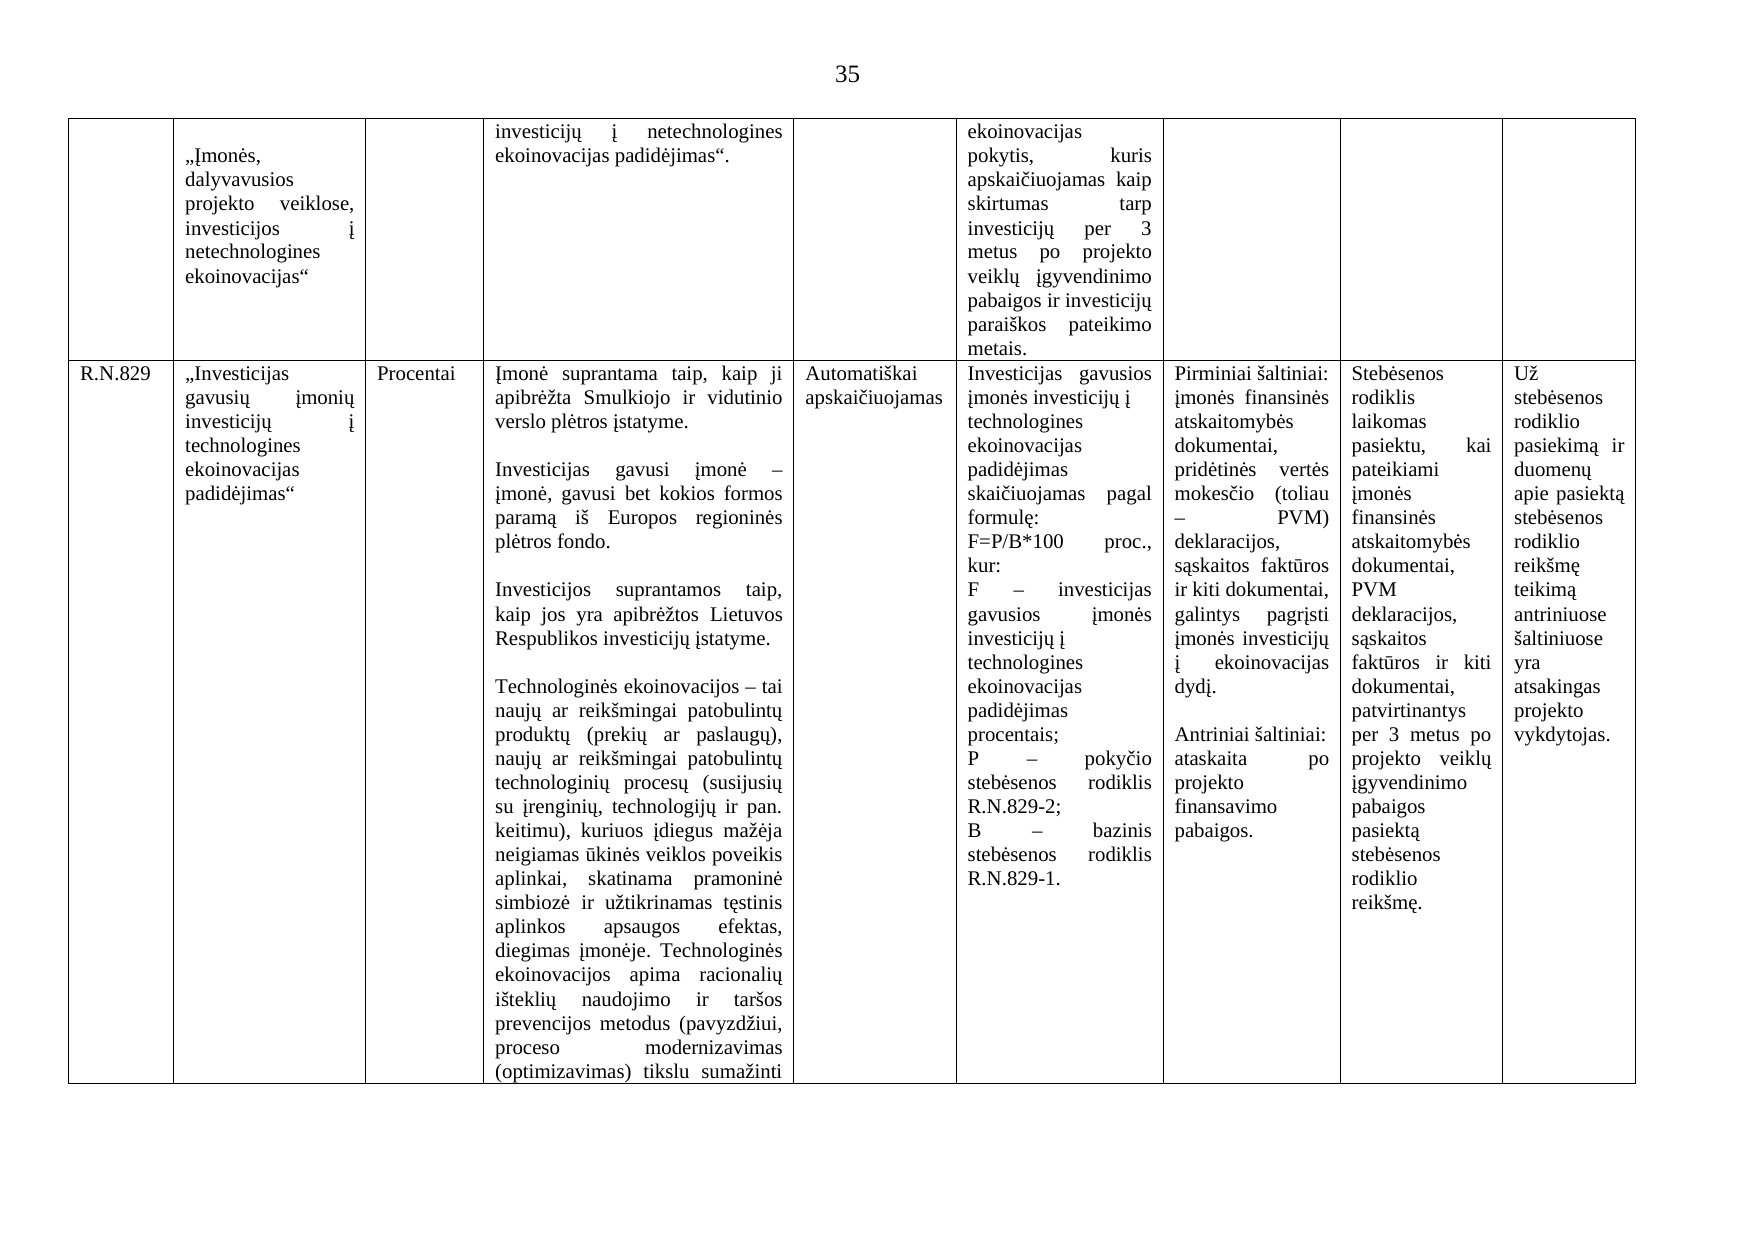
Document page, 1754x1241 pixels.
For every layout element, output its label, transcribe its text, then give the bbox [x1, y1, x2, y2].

table_cell [69, 119, 173, 360]
table_cell ekoinovacijas pokytis, kuris apskaičiuojamas kaip skirtumas tarp investicijų per 3 metus po projekto veiklų įgyvendinimo pabaigos ir investicijų paraiškos pateikimo metais. [957, 119, 1163, 360]
table_cell [366, 119, 483, 360]
table_cell „Investicijas gavusių įmonių investicijų į technologines ekoinovacijas padidėjimas“ [174, 361, 365, 1083]
table_cell Įmonė suprantama taip, kaip ji apibrėžta Smulkiojo ir vidutinio verslo plėtros įstatyme. Investicijas gavusi įmonė – įmonė, gavusi bet kokios formos paramą iš Europos regioninės plėtros fondo. Investicijos suprantamos taip, kaip jos yra apibrėžtos Lietuvos Respublikos investicijų įstatyme. Technologinės ekoinovacijos – tai naujų ar reikšmingai patobulintų produktų (prekių ar paslaugų), naujų ar reikšmingai patobulintų technologinių procesų (susijusių su įrenginių, technologijų ir pan. keitimu), kuriuos įdiegus mažėja neigiamas ūkinės veiklos poveikis aplinkai, skatinama pramoninė simbiozė ir užtikrinamas tęstinis aplinkos apsaugos efektas, diegimas įmonėje. Technologinės ekoinovacijos apima racionalių išteklių naudojimo ir taršos prevencijos metodus (pavyzdžiui, proceso modernizavimas (optimizavimas) tikslu sumažinti [484, 361, 793, 1083]
table_cell Stebėsenos rodiklis laikomas pasiektu, kai pateikiami įmonės finansinės atskaitomybės dokumentai, PVM deklaracijos, sąskaitos faktūros ir kiti dokumentai, patvirtinantys per 3 metus po projekto veiklų įgyvendinimo pabaigos pasiektą stebėsenos rodiklio reikšmę. [1341, 361, 1502, 1083]
table_cell investicijų į netechnologines ekoinovacijas padidėjimas“. [484, 119, 793, 360]
table_cell [794, 119, 956, 360]
table_cell [1503, 119, 1635, 360]
table_cell [1164, 119, 1340, 360]
table_cell [1341, 119, 1502, 360]
table_cell Investicijas gavusios įmonės investicijų į technologines ekoinovacijas padidėjimas skaičiuojamas pagal formulę: F=P/B*100 proc., kur: F – investicijas gavusios įmonės investicijų į technologines ekoinovacijas padidėjimas procentais; P – pokyčio stebėsenos rodiklis R.N.829-2; B – bazinis stebėsenos rodiklis R.N.829-1. [957, 361, 1163, 1083]
table_cell Už stebėsenos rodiklio pasiekimą ir duomenų apie pasiektą stebėsenos rodiklio reikšmę teikimą antriniuose šaltiniuose yra atsakingas projekto vykdytojas. [1503, 361, 1635, 1083]
table_cell Pirminiai šaltiniai: įmonės finansinės atskaitomybės dokumentai, pridėtinės vertės mokesčio (toliau – PVM) deklaracijos, sąskaitos faktūros ir kiti dokumentai, galintys pagrįsti įmonės investicijų į ekoinovacijas dydį. Antriniai šaltiniai: ataskaita po projekto finansavimo pabaigos. [1164, 361, 1340, 1083]
table_cell „Įmonės, dalyvavusios projekto veiklose, investicijos į netechnologines ekoinovacijas“ [174, 119, 365, 360]
table_cell R.N.829 [69, 361, 173, 1083]
table_cell Automatiškai apskaičiuojamas [794, 361, 956, 1083]
table_cell Procentai [366, 361, 483, 1083]
